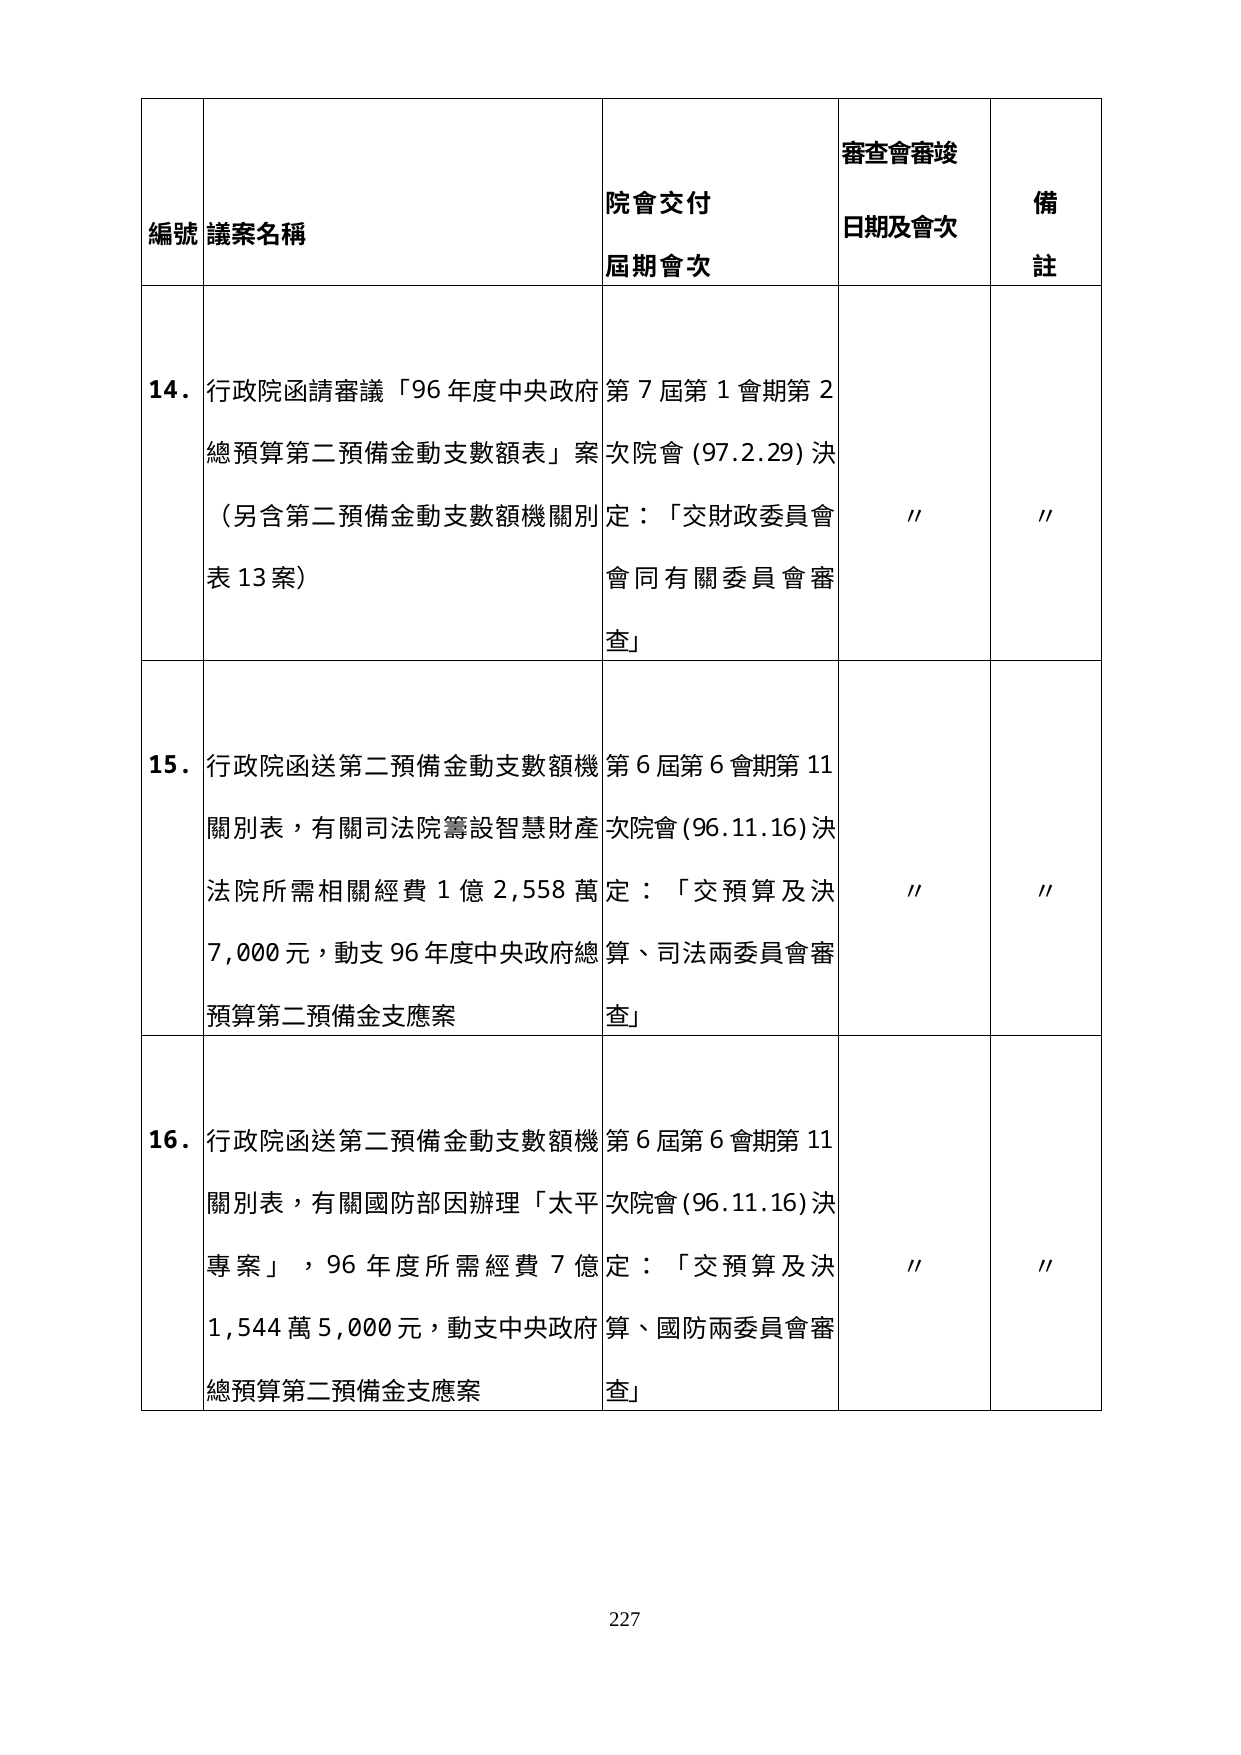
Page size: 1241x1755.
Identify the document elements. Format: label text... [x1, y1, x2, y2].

table_cell 行政院函請審議「96年度中央政府總預算第二預備金動支數額表」案（另含第二預備金動支數額機關別表13案） [204, 286, 602, 660]
table_cell 〃 [991, 661, 1101, 1035]
table_cell 〃 [839, 1036, 990, 1410]
table_cell 第6屆第6會期第11次院會(96.11.16)決定：「交預算及決算、國防兩委員會審查」 [603, 1036, 838, 1410]
table_cell 〃 [991, 1036, 1101, 1410]
table_header 議案名稱 [204, 99, 602, 285]
table_cell 〃 [991, 286, 1101, 660]
table_header 審查會審竣 日期及會次 [839, 99, 990, 285]
table_cell 〃 [839, 286, 990, 660]
table_header 院會交付 屆期會次 [603, 99, 838, 285]
table_cell [142, 1036, 203, 1410]
table_cell 行政院函送第二預備金動支數額機關別表，有關國防部因辦理「太平專案」，96年度所需經費7億1,544萬5,000元，動支中央政府總預算第二預備金支應案 [204, 1036, 602, 1410]
table_cell 第6屆第6會期第11次院會(96.11.16)決定：「交預算及決算、司法兩委員會審查」 [603, 661, 838, 1035]
table_header 備 註 [991, 99, 1101, 285]
table_cell 〃 [839, 661, 990, 1035]
table_cell [142, 286, 203, 660]
table_cell 第7屆第1會期第2次院會(97.2.29)決定：「交財政委員會會同有關委員會審查」 [603, 286, 838, 660]
table_header 編號 [142, 99, 203, 285]
table_cell [142, 661, 203, 1035]
table_cell 行政院函送第二預備金動支數額機關別表，有關司法院籌設智慧財產法院所需相關經費1億2,558萬7,000元，動支96年度中央政府總預算第二預備金支應案 [204, 661, 602, 1035]
